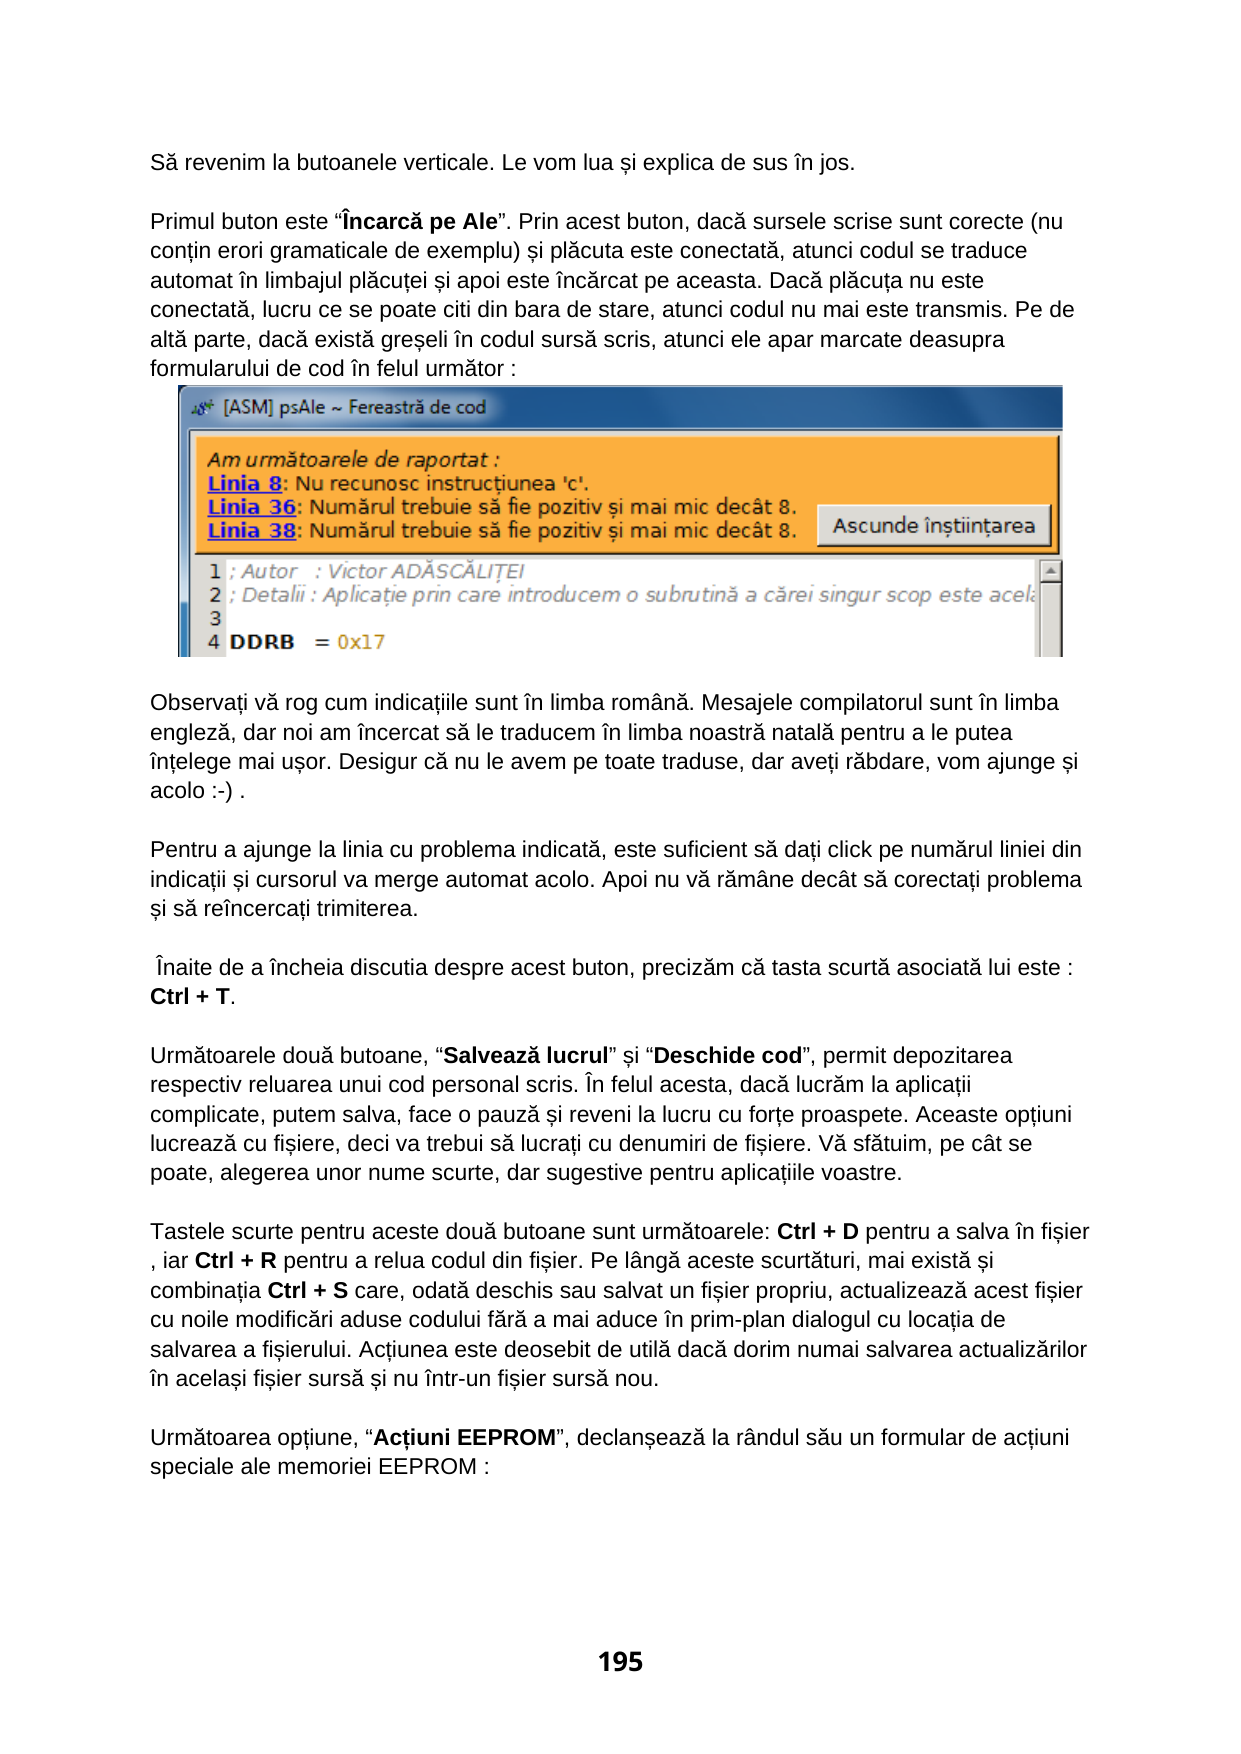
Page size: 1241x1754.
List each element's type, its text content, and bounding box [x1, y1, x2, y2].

subtitle Primul buton este “Încarcă pe Ale”. Prin acest buton, dacă sursele scrise sunt corecte (nu conțin erori gramaticale de exemplu) și plăcuta este conectată, atunci codul se traduce automat în limbajul plăcuței și apoi este încărcat pe aceasta. Dacă plăcuța nu este conectată, lucru ce se poate citi din bara de stare, atunci codul nu mai este transmis. Pe de altă parte, dacă există greșeli în codul sursă scris, atunci ele apar marcate deasupra formularului de cod în felul următor : [150, 209, 1091, 381]
subtitle Tastele scurte pentru aceste două butoane sunt următoarele: Ctrl + D pentru a salva în fișier , iar Ctrl + R pentru a relua codul din fișier. Pe lângă aceste scurtături, mai există și combinația Ctrl + S care, odată deschis sau salvat un fișier propriu, actualizează acest fișier cu noile modificări aduse codului fără a mai aduce în prim-plan dialogul cu locația de salvarea a fișierului. Acțiunea este deosebit de utilă dacă dorim numai salvarea actualizărilor în același fișier sursă și nu într-un fișier sursă nou. [150, 1219, 1091, 1391]
subtitle Pentru a ajunge la linia cu problema indicată, este suficient să dați click pe numărul liniei din indicații și cursorul va merge automat acolo. Apoi nu vă rămâne decât să corectați problema și să reîncercați trimiterea. [150, 837, 1091, 921]
picture [178, 385, 1063, 657]
subtitle Următoarea opțiune, “Acțiuni EEPROM”, declanșează la rândul său un formular de acțiuni speciale ale memoriei EEPROM : [150, 1424, 1091, 1479]
subtitle Observați vă rog cum indicațiile sunt în limba română. Mesajele compilatorul sunt în limba engleză, dar noi am încercat să le traducem în limba noastră natală pentru a le putea înțelege mai ușor. Desigur că nu le avem pe toate traduse, dar aveți răbdare, vom ajunge și acolo :-) . [150, 690, 1091, 804]
subtitle Înaite de a încheia discutia despre acest buton, precizăm că tasta scurtă asociată lui este : Ctrl + T. [150, 954, 1091, 1009]
subtitle Să revenim la butoanele verticale. Le vom lua și explica de sus în jos. [150, 150, 1091, 176]
subtitle Următoarele două butoane, “Salvează lucrul” și “Deschide cod”, permit depozitarea respectiv reluarea unui cod personal scris. În felul acesta, dacă lucrăm la aplicații complicate, putem salva, face o pauză și reveni la lucru cu forțe proaspete. Aceaste opțiuni lucrează cu fișiere, deci va trebui să lucrați cu denumiri de fișiere. Vă sfătuim, pe cât se poate, alegerea unor nume scurte, dar sugestive pentru aplicațiile voastre. [150, 1042, 1091, 1186]
